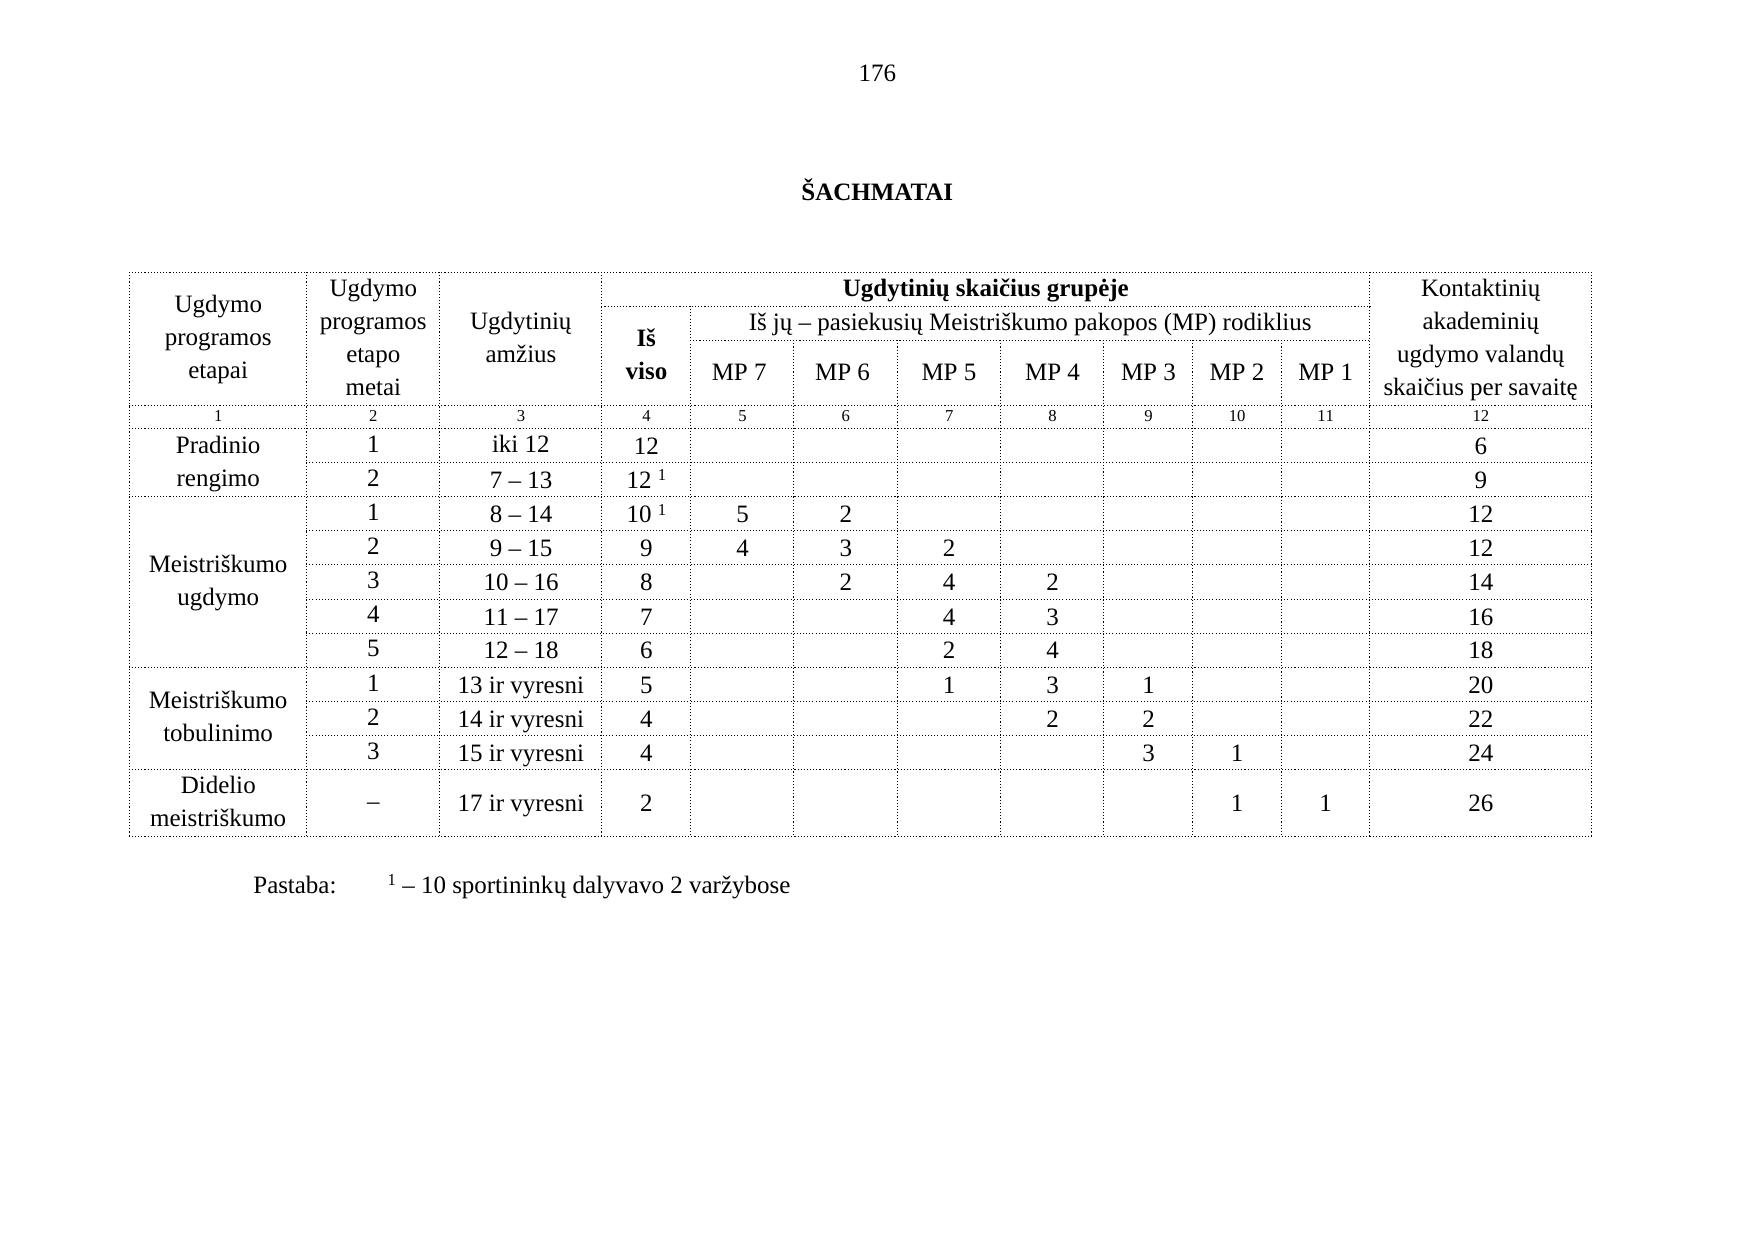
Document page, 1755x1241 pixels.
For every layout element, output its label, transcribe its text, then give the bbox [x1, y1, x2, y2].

table_cell 7 – 13 [440, 462, 602, 496]
table_cell [897, 428, 1001, 462]
table_cell 9 [1104, 405, 1192, 428]
table_cell 10 1 [602, 496, 691, 530]
table_cell 4 [602, 735, 691, 769]
table_cell [1193, 530, 1281, 564]
table_cell 2 [897, 530, 1001, 564]
table_cell 11 – 17 [440, 599, 602, 632]
table_cell 5 [691, 496, 794, 530]
table_cell 12 1 [602, 462, 691, 496]
table_cell 10 – 16 [440, 564, 602, 598]
table_cell 4 [1001, 633, 1104, 667]
table_cell [897, 462, 1001, 496]
table_cell 8 [1001, 405, 1104, 428]
table_cell [691, 667, 794, 701]
table_cell 2 [794, 564, 897, 598]
table_cell 3 [307, 735, 439, 769]
table_cell 2 [897, 633, 1001, 667]
table_cell 1 [129, 405, 307, 428]
table_cell 4 [897, 599, 1001, 632]
table_cell [1001, 462, 1104, 496]
table_cell [897, 496, 1001, 530]
table_cell 9 – 15 [440, 530, 602, 564]
table_cell [691, 428, 794, 462]
table_cell 3 [440, 405, 602, 428]
table_cell Iš viso [602, 306, 691, 405]
table_cell [897, 735, 1001, 769]
table_cell [1193, 496, 1281, 530]
table_header Ugdymo programos etapai [129, 272, 307, 405]
table_header Ugdytinių amžius [440, 272, 602, 405]
table_cell 26 [1370, 769, 1591, 836]
table_cell 1 [1193, 735, 1281, 769]
table_cell 5 [602, 667, 691, 701]
table_cell 8 [602, 564, 691, 598]
table_cell [1104, 530, 1192, 564]
table_cell [897, 701, 1001, 735]
table_cell 2 [1001, 564, 1104, 598]
table_cell 6 [794, 405, 897, 428]
table_cell [1104, 599, 1192, 632]
table_cell 22 [1370, 701, 1591, 735]
table_cell [794, 735, 897, 769]
table_cell 8 – 14 [440, 496, 602, 530]
table_header Ugdymo programos etapo metai [307, 272, 439, 405]
table_cell 3 [307, 564, 439, 598]
table_cell MP 6 [794, 340, 897, 405]
table_cell 1 [307, 496, 439, 530]
table_cell [1281, 462, 1370, 496]
table_cell [1104, 428, 1192, 462]
table_cell 12 – 18 [440, 633, 602, 667]
table_cell [897, 769, 1001, 836]
table_cell MP 7 [691, 340, 794, 405]
table_cell Iš jų – pasiekusių Meistriškumo pakopos (MP) rodiklius [691, 306, 1370, 340]
table_cell [794, 599, 897, 632]
table_cell MP 5 [897, 340, 1001, 405]
table_cell 12 [602, 428, 691, 462]
table_cell [1001, 428, 1104, 462]
table_cell [794, 428, 897, 462]
table_cell Didelio meistriškumo [129, 769, 307, 836]
table_cell 6 [1370, 428, 1591, 462]
table_cell [1281, 599, 1370, 632]
table_cell iki 12 [440, 428, 602, 462]
table_cell [1281, 496, 1370, 530]
table_cell 4 [602, 405, 691, 428]
table_cell 3 [1001, 599, 1104, 632]
table_cell [1193, 428, 1281, 462]
table_cell 12 [1370, 405, 1591, 428]
table_cell [691, 633, 794, 667]
table_cell MP 2 [1193, 340, 1281, 405]
table_cell 4 [691, 530, 794, 564]
table_cell [1001, 496, 1104, 530]
table_cell 17 ir vyresni [440, 769, 602, 836]
table_cell – [307, 769, 439, 836]
table_cell 24 [1370, 735, 1591, 769]
table_cell 9 [1370, 462, 1591, 496]
table_cell 2 [1104, 701, 1192, 735]
table_cell 10 [1193, 405, 1281, 428]
table_cell [1001, 530, 1104, 564]
table_cell 2 [307, 530, 439, 564]
table_cell [1104, 462, 1192, 496]
table_cell [1281, 633, 1370, 667]
table_cell [691, 462, 794, 496]
text ŠACHMATAI [118, 177, 1636, 206]
table_cell 1 [1104, 667, 1192, 701]
table_cell 1 [897, 667, 1001, 701]
table_cell 3 [1104, 735, 1192, 769]
table_cell MP 3 [1104, 340, 1192, 405]
table_cell 3 [1001, 667, 1104, 701]
table_cell 6 [602, 633, 691, 667]
table_cell [794, 633, 897, 667]
table_cell [691, 564, 794, 598]
table_cell [1193, 462, 1281, 496]
table_cell 1 [1193, 769, 1281, 836]
table_cell [1001, 769, 1104, 836]
table_cell [691, 735, 794, 769]
table_cell [1104, 496, 1192, 530]
table_cell 4 [602, 701, 691, 735]
table_cell 2 [307, 405, 439, 428]
table_cell [1193, 633, 1281, 667]
table_cell [1193, 599, 1281, 632]
table_cell [794, 701, 897, 735]
table_cell 12 [1370, 530, 1591, 564]
table_cell [1281, 701, 1370, 735]
table_cell [1281, 530, 1370, 564]
table_cell [1001, 735, 1104, 769]
table_cell 3 [794, 530, 897, 564]
table_cell 13 ir vyresni [440, 667, 602, 701]
table_cell Meistriškumo tobulinimo [129, 667, 307, 769]
table_cell 5 [691, 405, 794, 428]
table_cell [1281, 564, 1370, 598]
table_cell [794, 769, 897, 836]
table_cell [1193, 701, 1281, 735]
table_cell [691, 769, 794, 836]
table_cell 2 [307, 701, 439, 735]
table_cell [691, 701, 794, 735]
table_cell 4 [307, 599, 439, 632]
table_header Ugdytinių skaičius grupėje [602, 272, 1370, 306]
table_cell 11 [1281, 405, 1370, 428]
table_cell 4 [897, 564, 1001, 598]
table_cell [1281, 428, 1370, 462]
table_cell [1104, 633, 1192, 667]
table_cell 16 [1370, 599, 1591, 632]
table_cell 2 [794, 496, 897, 530]
table_cell [1104, 769, 1192, 836]
table_cell 12 [1370, 496, 1591, 530]
table_header Kontaktinių akademinių ugdymo valandų skaičius per savaitę [1370, 272, 1591, 405]
table_cell [1193, 564, 1281, 598]
table_cell [794, 667, 897, 701]
table_cell [1281, 667, 1370, 701]
table_cell 18 [1370, 633, 1591, 667]
table_cell 1 [307, 667, 439, 701]
table_cell [794, 462, 897, 496]
text Pastaba: 1 – 10 sportininkų dalyvavo 2 varžybose [162, 870, 1580, 899]
table_cell MP 1 [1281, 340, 1370, 405]
table_cell 5 [307, 633, 439, 667]
table_cell Pradinio rengimo [129, 428, 307, 496]
table_cell 1 [1281, 769, 1370, 836]
table_cell 14 ir vyresni [440, 701, 602, 735]
table_cell [691, 599, 794, 632]
table_cell 14 [1370, 564, 1591, 598]
table_cell 20 [1370, 667, 1591, 701]
table_cell 15 ir vyresni [440, 735, 602, 769]
table_cell Meistriškumo ugdymo [129, 496, 307, 667]
table_cell [1104, 564, 1192, 598]
table_cell 2 [602, 769, 691, 836]
table_cell [1281, 735, 1370, 769]
table_cell 7 [897, 405, 1001, 428]
table_cell 1 [307, 428, 439, 462]
table_cell [1193, 667, 1281, 701]
table_cell MP 4 [1001, 340, 1104, 405]
table_cell 7 [602, 599, 691, 632]
table_cell 2 [1001, 701, 1104, 735]
table_cell 2 [307, 462, 439, 496]
table_cell 9 [602, 530, 691, 564]
